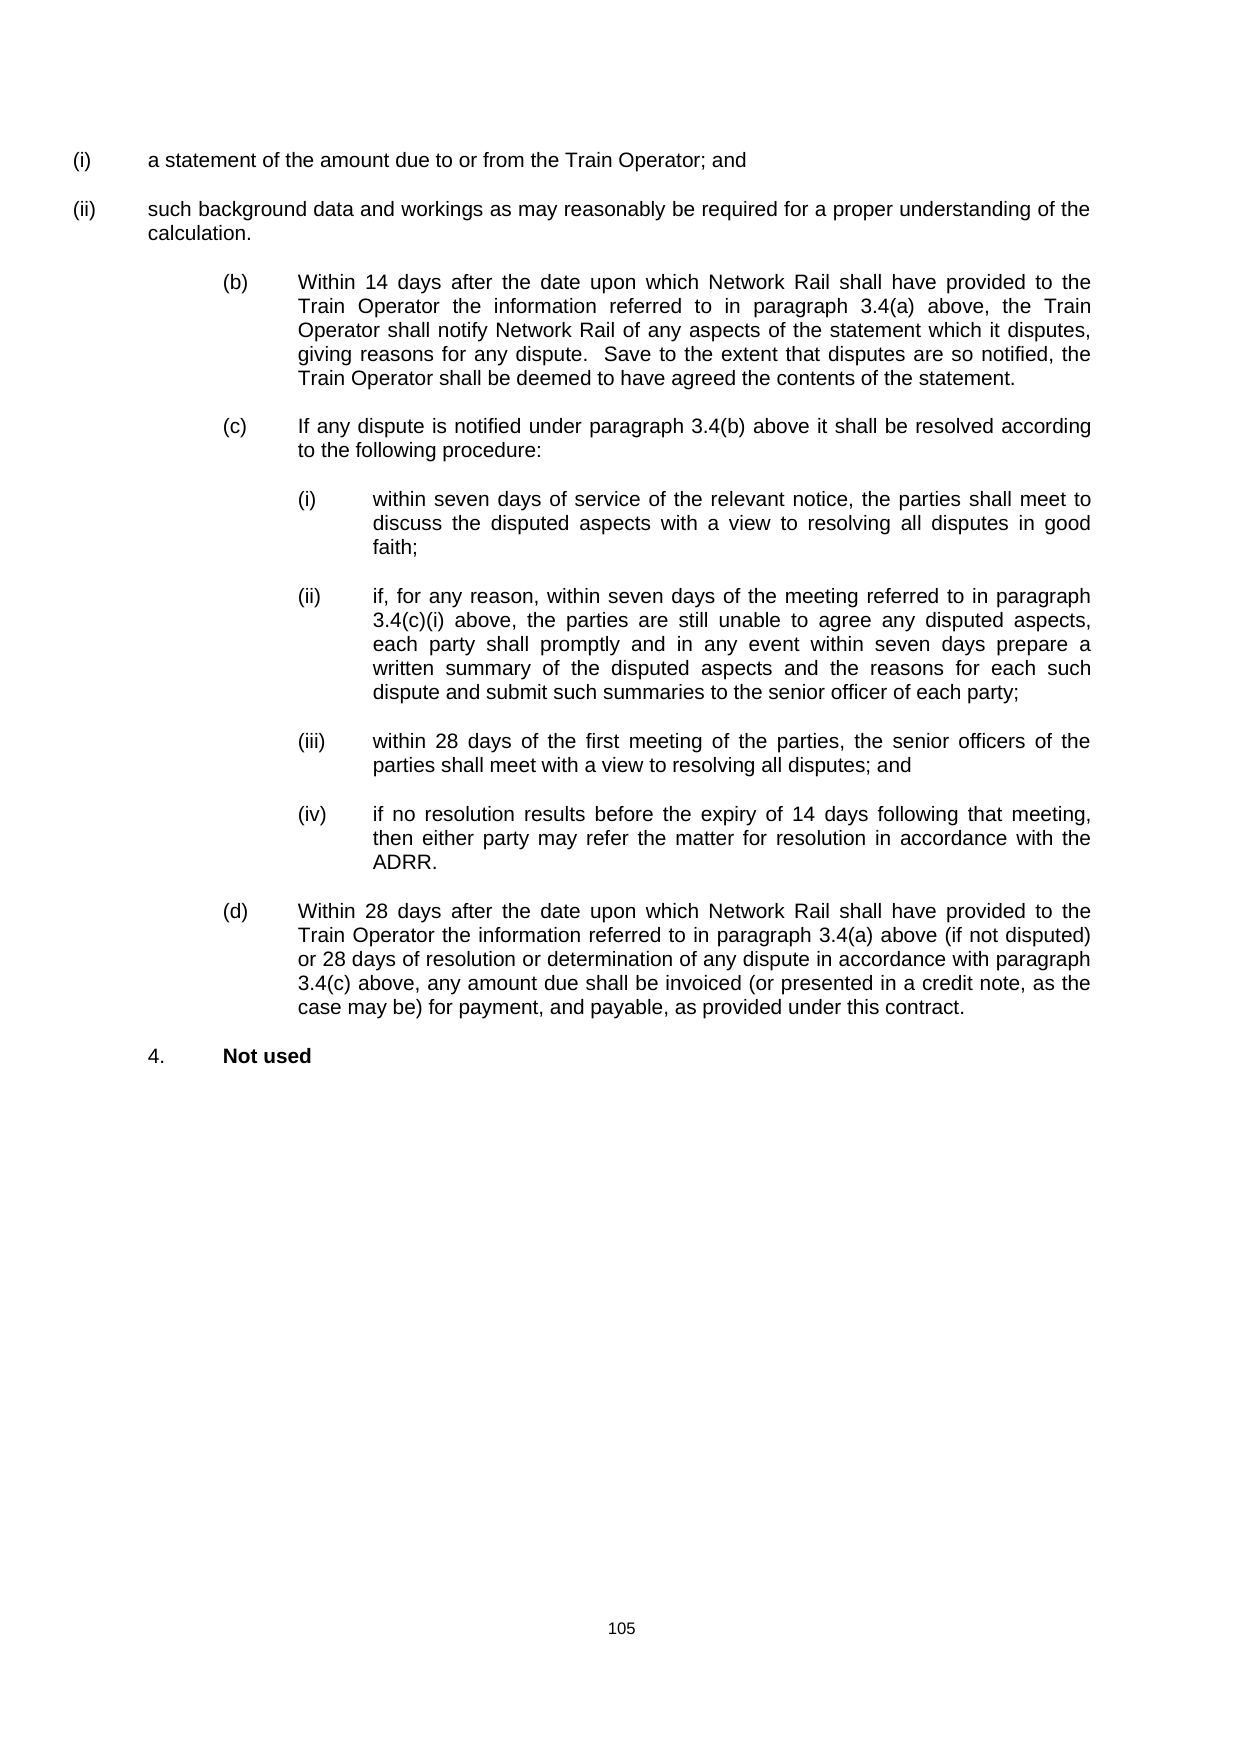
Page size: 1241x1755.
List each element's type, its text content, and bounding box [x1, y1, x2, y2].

text (iv) if no resolution results before the expiry of 14 days following that meeting, then either party may refer the matter for resolution in accordance with the ADRR. [298, 802, 1093, 874]
list Within 28 days after the date upon which Network Rail shall have provided to the Train Operator the information referred to in paragraph 3.4(a) above (if not disputed) or 28 days of resolution or determination of any dispute in accordance with paragraph 3.4(c) above, any amount due shall be invoiced (or presented in a credit note, as the case may be) for payment, and payable, as provided under this contract. [223, 899, 1093, 1018]
text (iii) within 28 days of the first meeting of the parties, the senior officers of the parties shall meet with a view to resolving all disputes; and [298, 729, 1093, 777]
text (i) within seven days of service of the relevant notice, the parties shall meet to discuss the disputed aspects with a view to resolving all disputes in good faith; [298, 487, 1093, 559]
text (ii) if, for any reason, within seven days of the meeting referred to in paragraph 3.4(c)(i) above, the parties are still unable to agree any disputed aspects, each party shall promptly and in any event within seven days prepare a written summary of the disputed aspects and the reasons for each such dispute and submit such summaries to the senior officer of each party; [298, 584, 1093, 704]
list such background data and workings as may reasonably be required for a proper understanding of the calculation. [73, 197, 1093, 244]
list If any dispute is notified under paragraph 3.4(b) above it shall be resolved according to the following procedure: [223, 414, 1093, 462]
list Not used [148, 1043, 1093, 1067]
list Within 14 days after the date upon which Network Rail shall have provided to the Train Operator the information referred to in paragraph 3.4(a) above, the Train Operator shall notify Network Rail of any aspects of the statement which it disputes, giving reasons for any dispute. Save to the extent that disputes are so notified, the Train Operator shall be deemed to have agreed the contents of the statement. [223, 269, 1093, 389]
list a statement of the amount due to or from the Train Operator; and [73, 148, 1093, 172]
